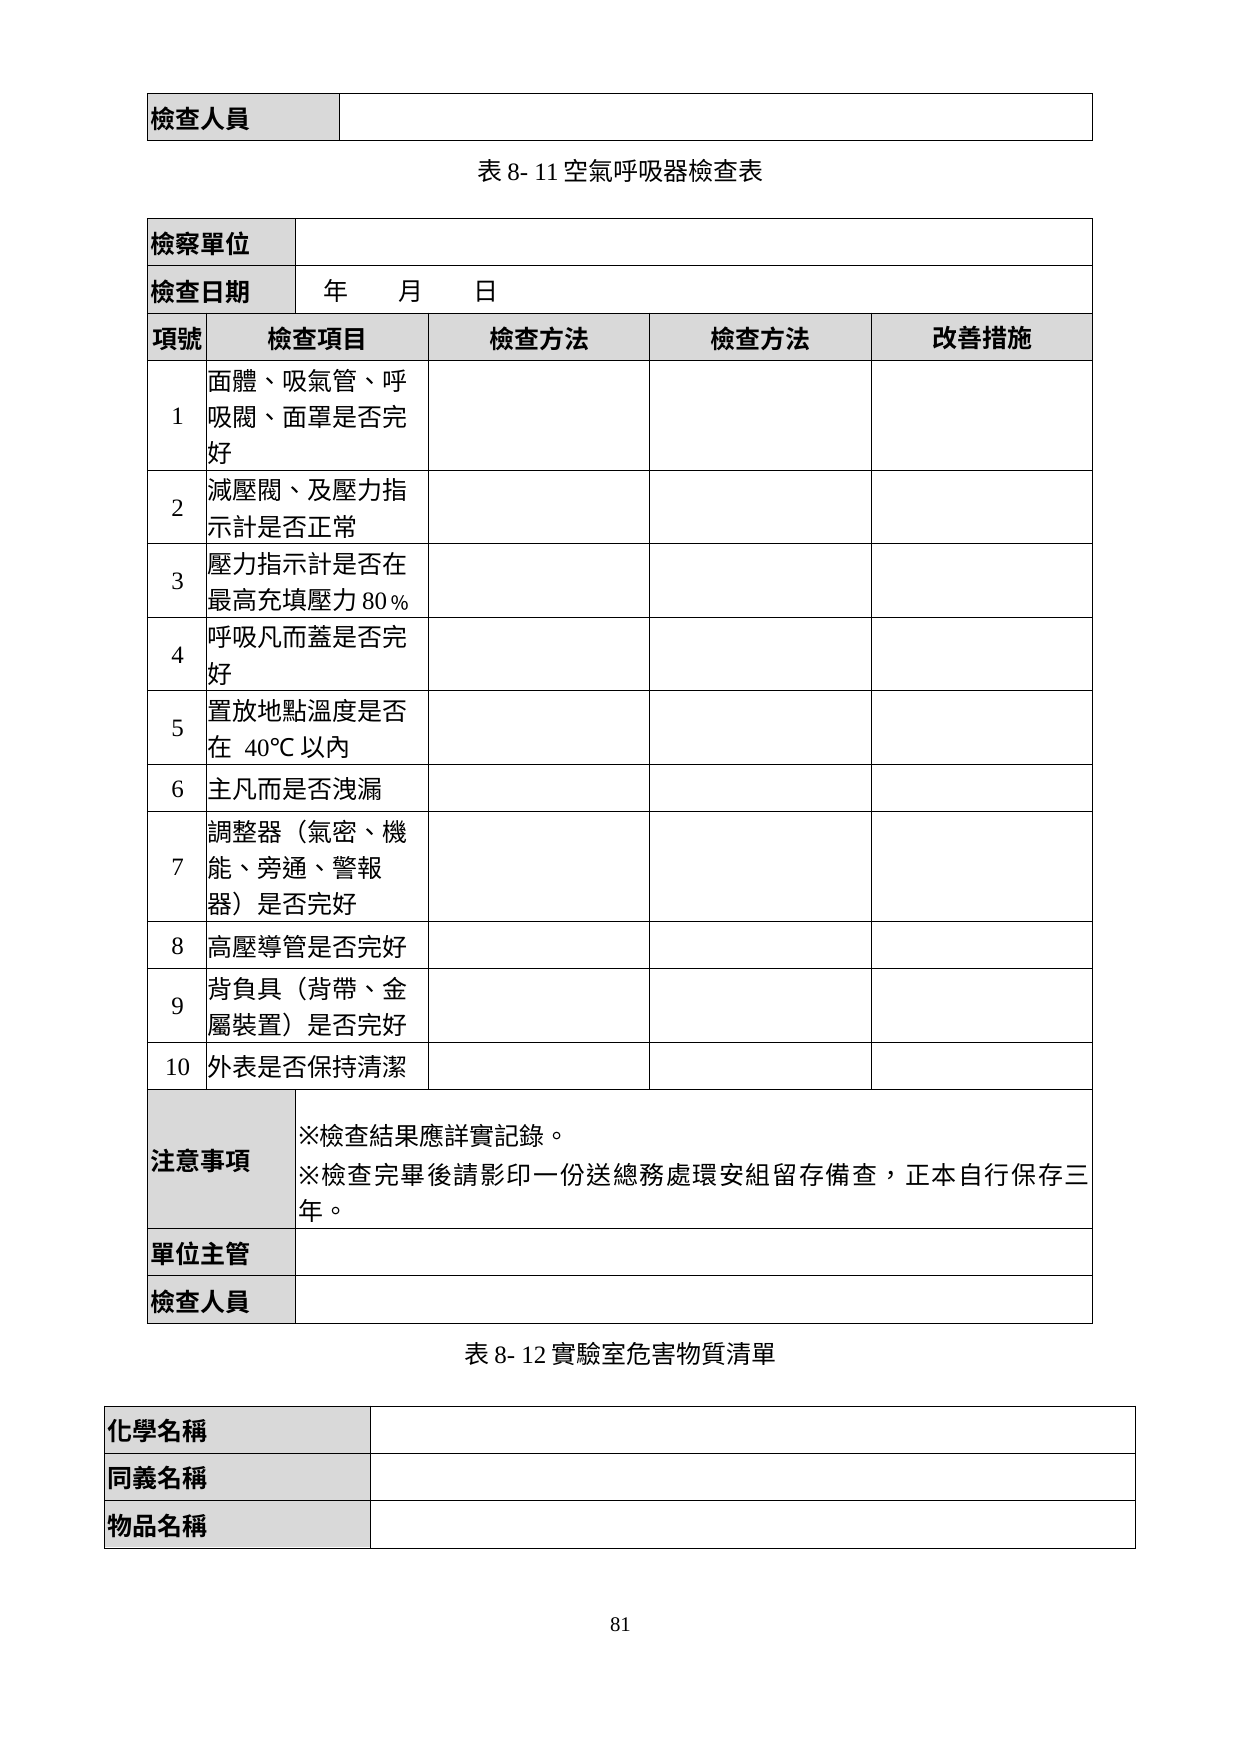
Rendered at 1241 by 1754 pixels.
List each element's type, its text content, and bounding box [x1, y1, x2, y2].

table_cell [429, 471, 649, 543]
table_cell [429, 922, 649, 968]
table_cell 背負具（背帶、金屬裝置）是否完好 [207, 969, 428, 1042]
table_cell 8 [148, 922, 206, 968]
table_cell 2 [148, 471, 206, 543]
table_cell [872, 691, 1092, 764]
table_cell 項號 [148, 314, 206, 360]
table_cell 調整器（氣密、機能、旁通、警報器）是否完好 [207, 812, 428, 921]
table_cell 檢查方法 [429, 314, 649, 360]
table_cell [872, 922, 1092, 968]
table_cell 主凡而是否洩漏 [207, 765, 428, 811]
table_cell 3 [148, 544, 206, 617]
table_cell [650, 691, 871, 764]
table_cell [429, 361, 649, 470]
table_cell ※檢查結果應詳實記錄。 ※檢查完畢後請影印一份送總務處環安組留存備查，正本自行保存三年。 [296, 1090, 1092, 1228]
table_cell [429, 691, 649, 764]
table_cell 減壓閥、及壓力指示計是否正常 [207, 471, 428, 543]
table_cell [429, 765, 649, 811]
table_cell [872, 618, 1092, 690]
table_header [371, 1407, 1135, 1453]
table_cell [429, 969, 649, 1042]
table_cell [650, 618, 871, 690]
table_header 檢察單位 [148, 219, 295, 265]
table_cell 壓力指示計是否在最高充填壓力80﹪ [207, 544, 428, 617]
table_cell [650, 544, 871, 617]
table_cell [650, 1043, 871, 1089]
table_cell 呼吸凡而蓋是否完好 [207, 618, 428, 690]
table_cell 同義名稱 [105, 1454, 370, 1500]
table_cell 改善措施 [872, 314, 1092, 360]
table_cell 檢查人員 [148, 1276, 295, 1323]
table_cell [650, 922, 871, 968]
table_cell [371, 1454, 1135, 1500]
table_cell [650, 969, 871, 1042]
table_cell [872, 471, 1092, 543]
table_cell 注意事項 [148, 1090, 295, 1228]
table_cell 年 月 日 [296, 266, 1092, 313]
text 表8- 11空氣呼吸器檢查表 [118, 152, 1122, 188]
table_cell [650, 812, 871, 921]
table_cell [429, 544, 649, 617]
table_cell 9 [148, 969, 206, 1042]
table_cell [650, 471, 871, 543]
table_cell 檢查方法 [650, 314, 871, 360]
table_cell 物品名稱 [105, 1501, 370, 1547]
table_cell 置放地點溫度是否在 40℃ 以內 [207, 691, 428, 764]
table_cell [650, 361, 871, 470]
table_header 化學名稱 [105, 1407, 370, 1453]
table_cell 6 [148, 765, 206, 811]
table_cell 單位主管 [148, 1229, 295, 1275]
table_cell 檢查人員 [148, 94, 339, 140]
table_cell 7 [148, 812, 206, 921]
table_cell 4 [148, 618, 206, 690]
table_cell 5 [148, 691, 206, 764]
table_header [296, 219, 1092, 265]
table_cell 檢查日期 [148, 266, 295, 313]
text 表8- 12實驗室危害物質清單 [118, 1334, 1122, 1370]
table_cell 面體、吸氣管、呼吸閥、面罩是否完好 [207, 361, 428, 470]
table_cell [340, 94, 1092, 140]
table_cell [429, 812, 649, 921]
table_cell [872, 544, 1092, 617]
table_cell [872, 361, 1092, 470]
table_cell [872, 812, 1092, 921]
table_cell [650, 765, 871, 811]
table_cell [872, 969, 1092, 1042]
table_cell [296, 1229, 1092, 1275]
table_cell [872, 765, 1092, 811]
table_cell 外表是否保持清潔 [207, 1043, 428, 1089]
table_cell 高壓導管是否完好 [207, 922, 428, 968]
table_cell [296, 1276, 1092, 1323]
table_cell [429, 618, 649, 690]
table_cell [872, 1043, 1092, 1089]
table_cell [371, 1501, 1135, 1547]
table_cell 檢查項目 [207, 314, 428, 360]
table_cell [429, 1043, 649, 1089]
table_cell 1 [148, 361, 206, 470]
table_cell 10 [148, 1043, 206, 1089]
